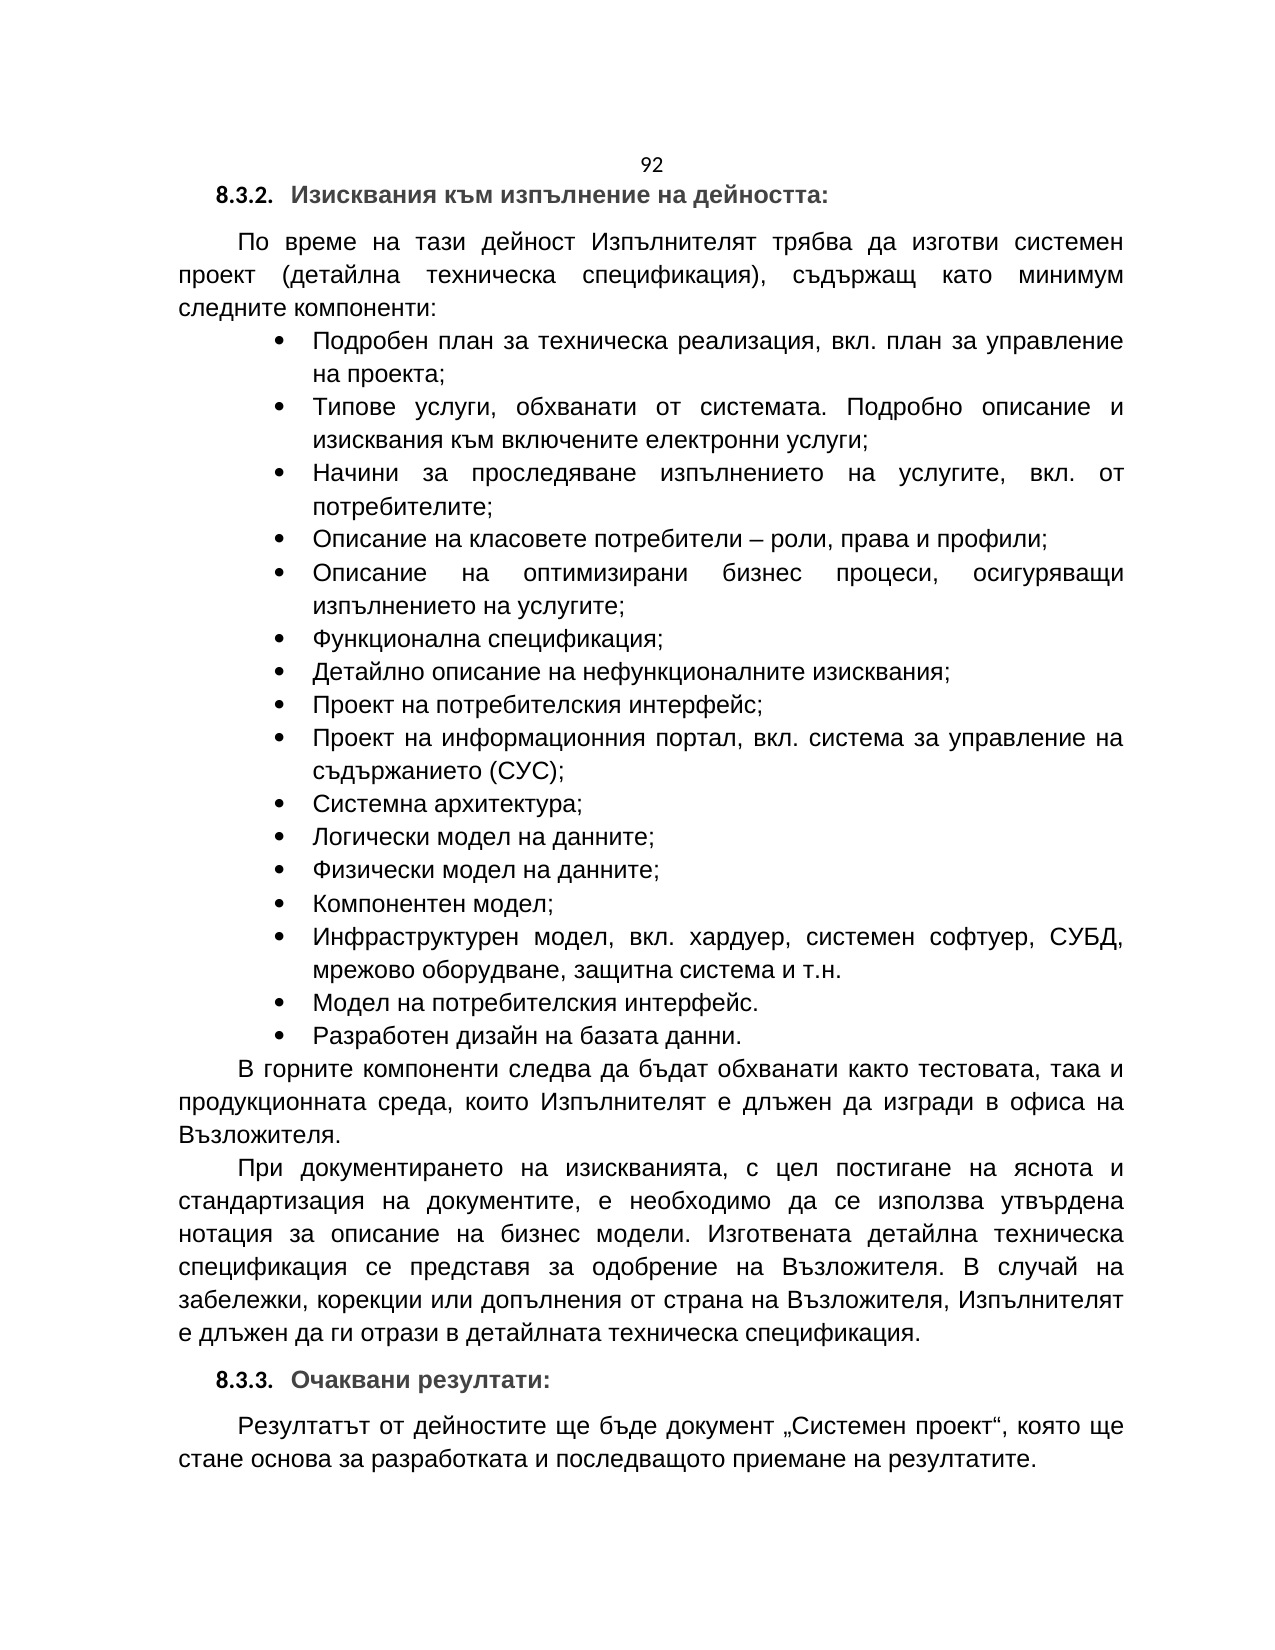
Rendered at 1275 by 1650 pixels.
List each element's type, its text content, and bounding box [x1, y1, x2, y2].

list Подробен план за техническа реализация, вкл. план за управление на проекта; [275, 326, 1125, 388]
subtitle Изисквания към изпълнение на дейността: [216, 179, 1125, 210]
list Компонентен модел; [275, 889, 1125, 917]
text По време на тази дейност Изпълнителят трябва да изготви системен проект (детайлна техническа спецификация), съдържащ като минимум следните компоненти: [178, 227, 1125, 322]
list Проект на потребителския интерфейс; [275, 690, 1125, 719]
list Начини за проследяване изпълнението на услугите, вкл. от потребителите; [275, 458, 1125, 520]
list Физически модел на данните; [275, 856, 1125, 884]
text При документирането на изискванията, с цел постигане на яснота и стандартизация на документите, е необходимо да се използва утвърдена нотация за описание на бизнес модели. Изготвената детайлна техническа спецификация се представя за одобрение на Възложителя. В случай на забележки, корекции или допълнения от страна на Възложителя, Изпълнителят е длъжен да ги отрази в детайлната техническа спецификация. [178, 1153, 1125, 1347]
list Логически модел на данните; [275, 822, 1125, 851]
list Проект на информационния портал, вкл. система за управление на съдържанието (СУС); [275, 723, 1125, 785]
list Описание на класовете потребители – роли, права и профили; [275, 524, 1125, 553]
text Резултатът от дейностите ще бъде документ „Системен проект“, която ще стане основа за разработката и последващото приемане на резултатите. [178, 1411, 1125, 1473]
list Разработен дизайн на базата данни. [275, 1021, 1125, 1050]
subtitle Очаквани резултати: [216, 1364, 1125, 1394]
list Функционална спецификация; [275, 624, 1125, 653]
list Типове услуги, обхванати от системата. Подробно описание и изисквания към включените електронни услуги; [275, 392, 1125, 454]
list Системна архитектура; [275, 789, 1125, 818]
list Модел на потребителския интерфейс. [275, 988, 1125, 1017]
text В горните компоненти следва да бъдат обхванати както тестовата, така и продукционната среда, които Изпълнителят е длъжен да изгради в офиса на Възложителя. [178, 1054, 1125, 1149]
list Инфраструктурен модел, вкл. хардуер, системен софтуер, СУБД, мрежово оборудване, защитна система и т.н. [275, 922, 1125, 984]
list Детайлно описание на нефункционалните изисквания; [275, 657, 1125, 686]
list Описание на оптимизирани бизнес процеси, осигуряващи изпълнението на услугите; [275, 558, 1125, 619]
